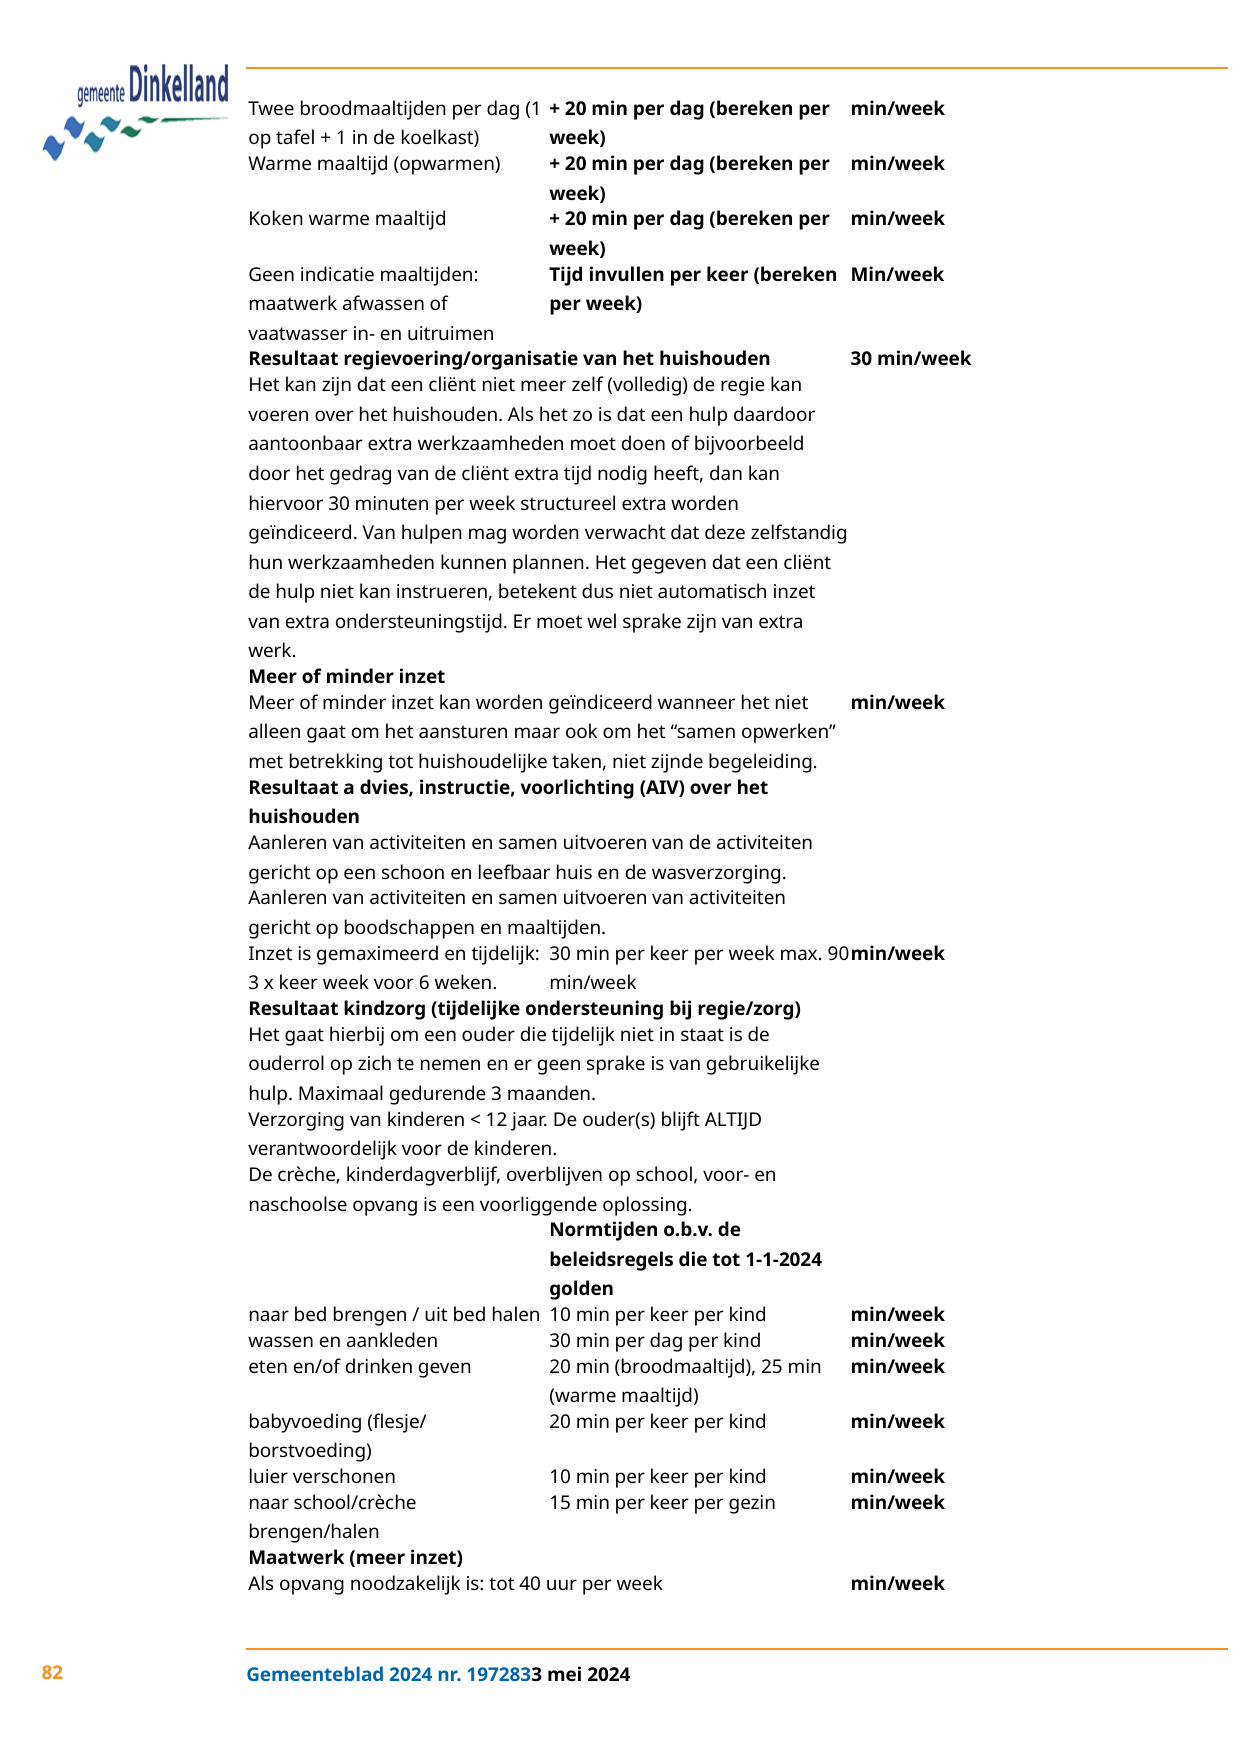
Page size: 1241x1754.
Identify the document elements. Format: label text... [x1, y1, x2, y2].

table_cell Maatwerk (meer inzet) [248, 1545, 850, 1570]
table_cell min/week [850, 95, 1152, 150]
table_cell Inzet is gemaximeerd en tijdelijk: 3 x keer week voor 6 weken. [248, 940, 549, 995]
table_cell Resultaat kindzorg (tijdelijke ondersteuning bij regie/zorg) [248, 995, 850, 1021]
table_cell min/week [850, 1408, 1152, 1463]
table_cell min/week [850, 689, 1152, 774]
table_cell Meer of minder inzet kan worden geïndiceerd wanneer het niet alleen gaat om het aansturen maar ook om het “samen opwerken” met betrekking tot huishoudelijke taken, niet zijnde begeleiding. [248, 689, 850, 774]
table_cell min/week [850, 1301, 1152, 1327]
table_cell Resultaat regievoering/organisatie van het huishouden [248, 346, 850, 371]
table_cell [248, 1216, 549, 1301]
table_cell [850, 1545, 1152, 1570]
table_cell [850, 774, 1152, 829]
table_cell Normtijden o.b.v. de beleidsregels die tot 1-1-2024 golden [549, 1216, 850, 1301]
table_cell 20 min per keer per kind [549, 1408, 850, 1463]
table_cell 20 min (broodmaaltijd), 25 min (warme maaltijd) [549, 1353, 850, 1408]
table_cell De crèche, kinderdagverblijf, overblijven op school, voor- en naschoolse opvang is een voorliggende oplossing. [248, 1161, 850, 1216]
table_cell Twee broodmaaltijden per dag (1 op tafel + 1 in de koelkast) [248, 95, 549, 150]
table_cell min/week [850, 150, 1152, 205]
table_cell Aanleren van activiteiten en samen uitvoeren van activiteiten gericht op boodschappen en maaltijden. [248, 885, 850, 940]
table_cell eten en/of drinken geven [248, 1353, 549, 1408]
table_cell [850, 371, 1152, 663]
table_cell Het kan zijn dat een cliënt niet meer zelf (volledig) de regie kan voeren over het huishouden. Als het zo is dat een hulp daardoor aantoonbaar extra werkzaamheden moet doen of bijvoorbeeld door het gedrag van de cliënt extra tijd nodig heeft, dan kan hiervoor 30 minuten per week structureel extra worden geïndiceerd. Van hulpen mag worden verwacht dat deze zelfstandig hun werkzaamheden kunnen plannen. Het gegeven dat een cliënt de hulp niet kan instrueren, betekent dus niet automatisch inzet van extra ondersteuningstijd. Er moet wel sprake zijn van extra werk. [248, 371, 850, 663]
table_cell naar bed brengen / uit bed halen [248, 1301, 549, 1327]
table_cell + 20 min per dag (bereken per week) [549, 205, 850, 261]
table_cell 30 min per keer per week max. 90 min/week [549, 940, 850, 995]
table_cell [850, 1106, 1152, 1161]
table_cell min/week [850, 1570, 1152, 1596]
table_cell Warme maaltijd (opwarmen) [248, 150, 549, 205]
table_cell Min/week [850, 261, 1152, 346]
table_cell [850, 829, 1152, 884]
table_cell min/week [850, 940, 1152, 995]
table_cell babyvoeding (flesje/ borstvoeding) [248, 1408, 549, 1463]
table_cell min/week [850, 1327, 1152, 1353]
table_cell [850, 995, 1152, 1021]
table_cell wassen en aankleden [248, 1327, 549, 1353]
table_cell 30 min/week [850, 346, 1152, 371]
table_cell naar school/crèche brengen/halen [248, 1489, 549, 1544]
table_cell [850, 1216, 1152, 1301]
table_cell Het gaat hierbij om een ouder die tijdelijk niet in staat is de ouderrol op zich te nemen en er geen sprake is van gebruikelijke hulp. Maximaal gedurende 3 maanden. [248, 1021, 850, 1106]
table_cell Aanleren van activiteiten en samen uitvoeren van de activiteiten gericht op een schoon en leefbaar huis en de wasverzorging. [248, 829, 850, 884]
table_cell + 20 min per dag (bereken per week) [549, 95, 850, 150]
table_cell min/week [850, 1489, 1152, 1544]
table_cell Geen indicatie maaltijden: maatwerk afwassen of vaatwasser in- en uitruimen [248, 261, 549, 346]
table_cell Als opvang noodzakelijk is: tot 40 uur per week [248, 1570, 850, 1596]
table_cell 15 min per keer per gezin [549, 1489, 850, 1544]
table_cell Resultaat a dvies, instructie, voorlichting (AIV) over het huishouden [248, 774, 850, 829]
table_cell [850, 885, 1152, 940]
table_cell Koken warme maaltijd [248, 205, 549, 261]
table_cell Meer of minder inzet [248, 663, 850, 689]
table_cell [850, 663, 1152, 689]
table_cell 10 min per keer per kind [549, 1301, 850, 1327]
table_cell min/week [850, 205, 1152, 261]
table_cell 10 min per keer per kind [549, 1464, 850, 1489]
table_cell 30 min per dag per kind [549, 1327, 850, 1353]
table_cell + 20 min per dag (bereken per week) [549, 150, 850, 205]
table_cell [850, 1021, 1152, 1106]
table_cell Verzorging van kinderen < 12 jaar. De ouder(s) blijft ALTIJD verantwoordelijk voor de kinderen. [248, 1106, 850, 1161]
table_cell luier verschonen [248, 1464, 549, 1489]
table_cell [850, 1161, 1152, 1216]
table_cell min/week [850, 1464, 1152, 1489]
picture [41, 47, 231, 172]
table_cell Tijd invullen per keer (bereken per week) [549, 261, 850, 346]
table_cell min/week [850, 1353, 1152, 1408]
